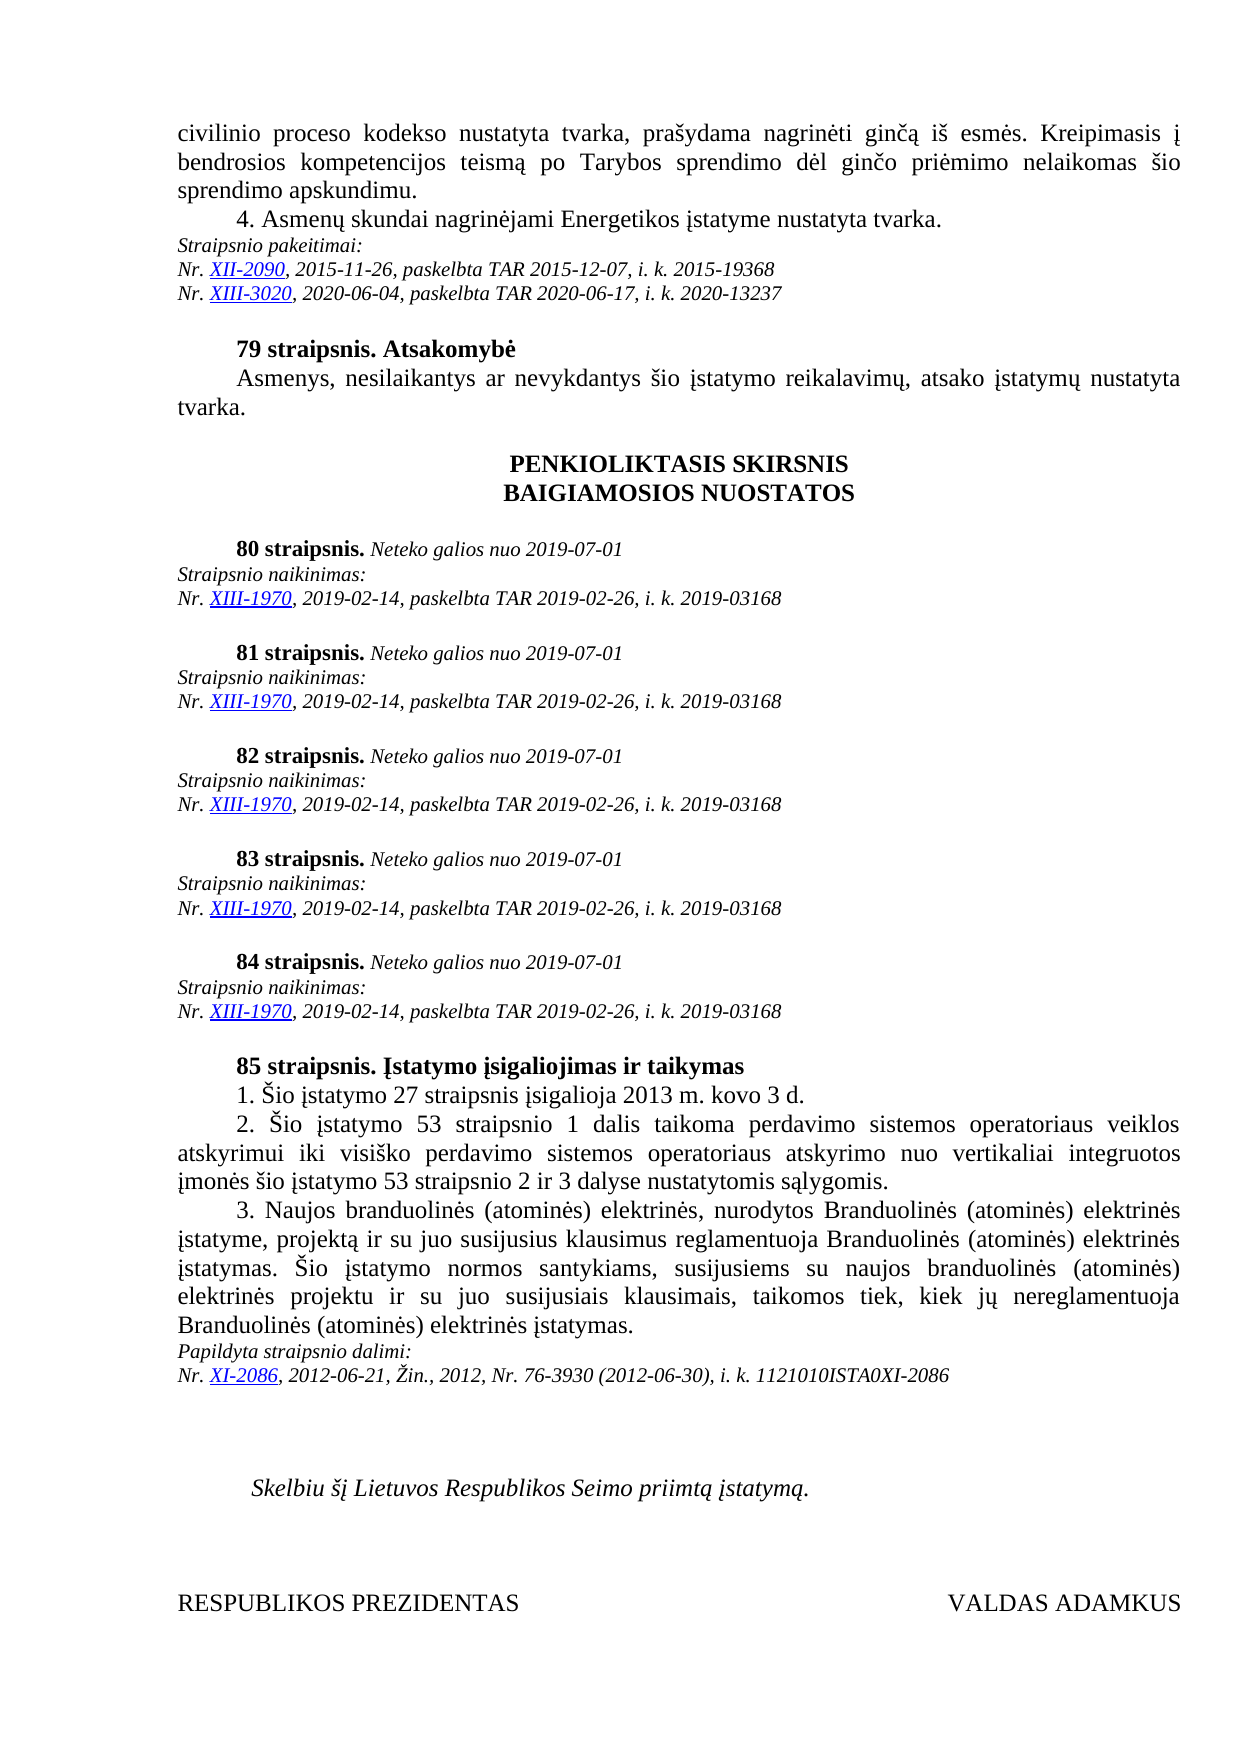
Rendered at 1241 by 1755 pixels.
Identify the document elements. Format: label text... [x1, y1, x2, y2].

text Nr. XIII-1970, 2019-02-14, paskelbta TAR 2019-02-26, i. k. 2019-03168 [177, 689, 1181, 713]
text 82 straipsnis. Neteko galios nuo 2019-07-01 [177, 742, 1181, 768]
text Nr. XIII-1970, 2019-02-14, paskelbta TAR 2019-02-26, i. k. 2019-03168 [177, 895, 1181, 919]
text Straipsnio naikinimas: [177, 768, 1181, 792]
text 3. Naujos branduolinės (atominės) elektrinės, nurodytos Branduolinės (atominės) elektrinės įstatyme, projektą ir su juo susijusius klausimus reglamentuoja Branduolinės (atominės) elektrinės įstatymas. Šio įstatymo normos santykiams, susijusiems su naujos branduolinės (atominės) elektrinės projektu ir su juo susijusiais klausimais, taikomos tiek, kiek jų nereglamentuoja Branduolinės (atominės) elektrinės įstatymas. [177, 1195, 1181, 1339]
text 85 straipsnis. Įstatymo įsigaliojimas ir taikymas [177, 1051, 1181, 1080]
text Skelbiu šį Lietuvos Respublikos Seimo priimtą įstatymą. [177, 1473, 1181, 1502]
text 83 straipsnis. Neteko galios nuo 2019-07-01 [177, 845, 1181, 871]
text Nr. XII-2090, 2015-11-26, paskelbta TAR 2015-12-07, i. k. 2015-19368 [177, 257, 1181, 281]
text 79 straipsnis. Atsakomybė [177, 334, 1181, 363]
text 1. Šio įstatymo 27 straipsnis įsigalioja 2013 m. kovo 3 d. [177, 1080, 1181, 1109]
text Nr. XIII-1970, 2019-02-14, paskelbta TAR 2019-02-26, i. k. 2019-03168 [177, 586, 1181, 610]
text civilinio proceso kodekso nustatyta tvarka, prašydama nagrinėti ginčą iš esmės. Kreipimasis į bendrosios kompetencijos teismą po Tarybos sprendimo dėl ginčo priėmimo nelaikomas šio sprendimo apskundimu. [177, 118, 1181, 204]
text Nr. XI-2086, 2012-06-21, Žin., 2012, Nr. 76-3930 (2012-06-30), i. k. 1121010ISTA0XI-2086 [177, 1363, 1181, 1387]
text PENKIOLIKTASIS SKIRSNIS [177, 449, 1181, 478]
text Straipsnio naikinimas: [177, 562, 1181, 586]
text Nr. XIII-3020, 2020-06-04, paskelbta TAR 2020-06-17, i. k. 2020-13237 [177, 281, 1181, 305]
text Straipsnio naikinimas: [177, 871, 1181, 895]
text Nr. XIII-1970, 2019-02-14, paskelbta TAR 2019-02-26, i. k. 2019-03168 [177, 792, 1181, 816]
text RESPUBLIKOS PREZIDENTAS VALDAS ADAMKUS [177, 1588, 1181, 1617]
text 4. Asmenų skundai nagrinėjami Energetikos įstatyme nustatyta tvarka. [177, 204, 1181, 233]
text 84 straipsnis. Neteko galios nuo 2019-07-01 [177, 948, 1181, 974]
text BAIGIAMOSIOS NUOSTATOS [177, 478, 1181, 507]
text Straipsnio naikinimas: [177, 665, 1181, 689]
text Nr. XIII-1970, 2019-02-14, paskelbta TAR 2019-02-26, i. k. 2019-03168 [177, 999, 1181, 1023]
text 81 straipsnis. Neteko galios nuo 2019-07-01 [177, 638, 1181, 665]
text 80 straipsnis. Neteko galios nuo 2019-07-01 [177, 535, 1181, 562]
text Straipsnio pakeitimai: [177, 233, 1181, 257]
text Papildyta straipsnio dalimi: [177, 1339, 1181, 1363]
text 2. Šio įstatymo 53 straipsnio 1 dalis taikoma perdavimo sistemos operatoriaus veiklos atskyrimui iki visiško perdavimo sistemos operatoriaus atskyrimo nuo vertikaliai integruotos įmonės šio įstatymo 53 straipsnio 2 ir 3 dalyse nustatytomis sąlygomis. [177, 1109, 1181, 1195]
text Asmenys, nesilaikantys ar nevykdantys šio įstatymo reikalavimų, atsako įstatymų nustatyta tvarka. [177, 363, 1181, 420]
text Straipsnio naikinimas: [177, 974, 1181, 999]
